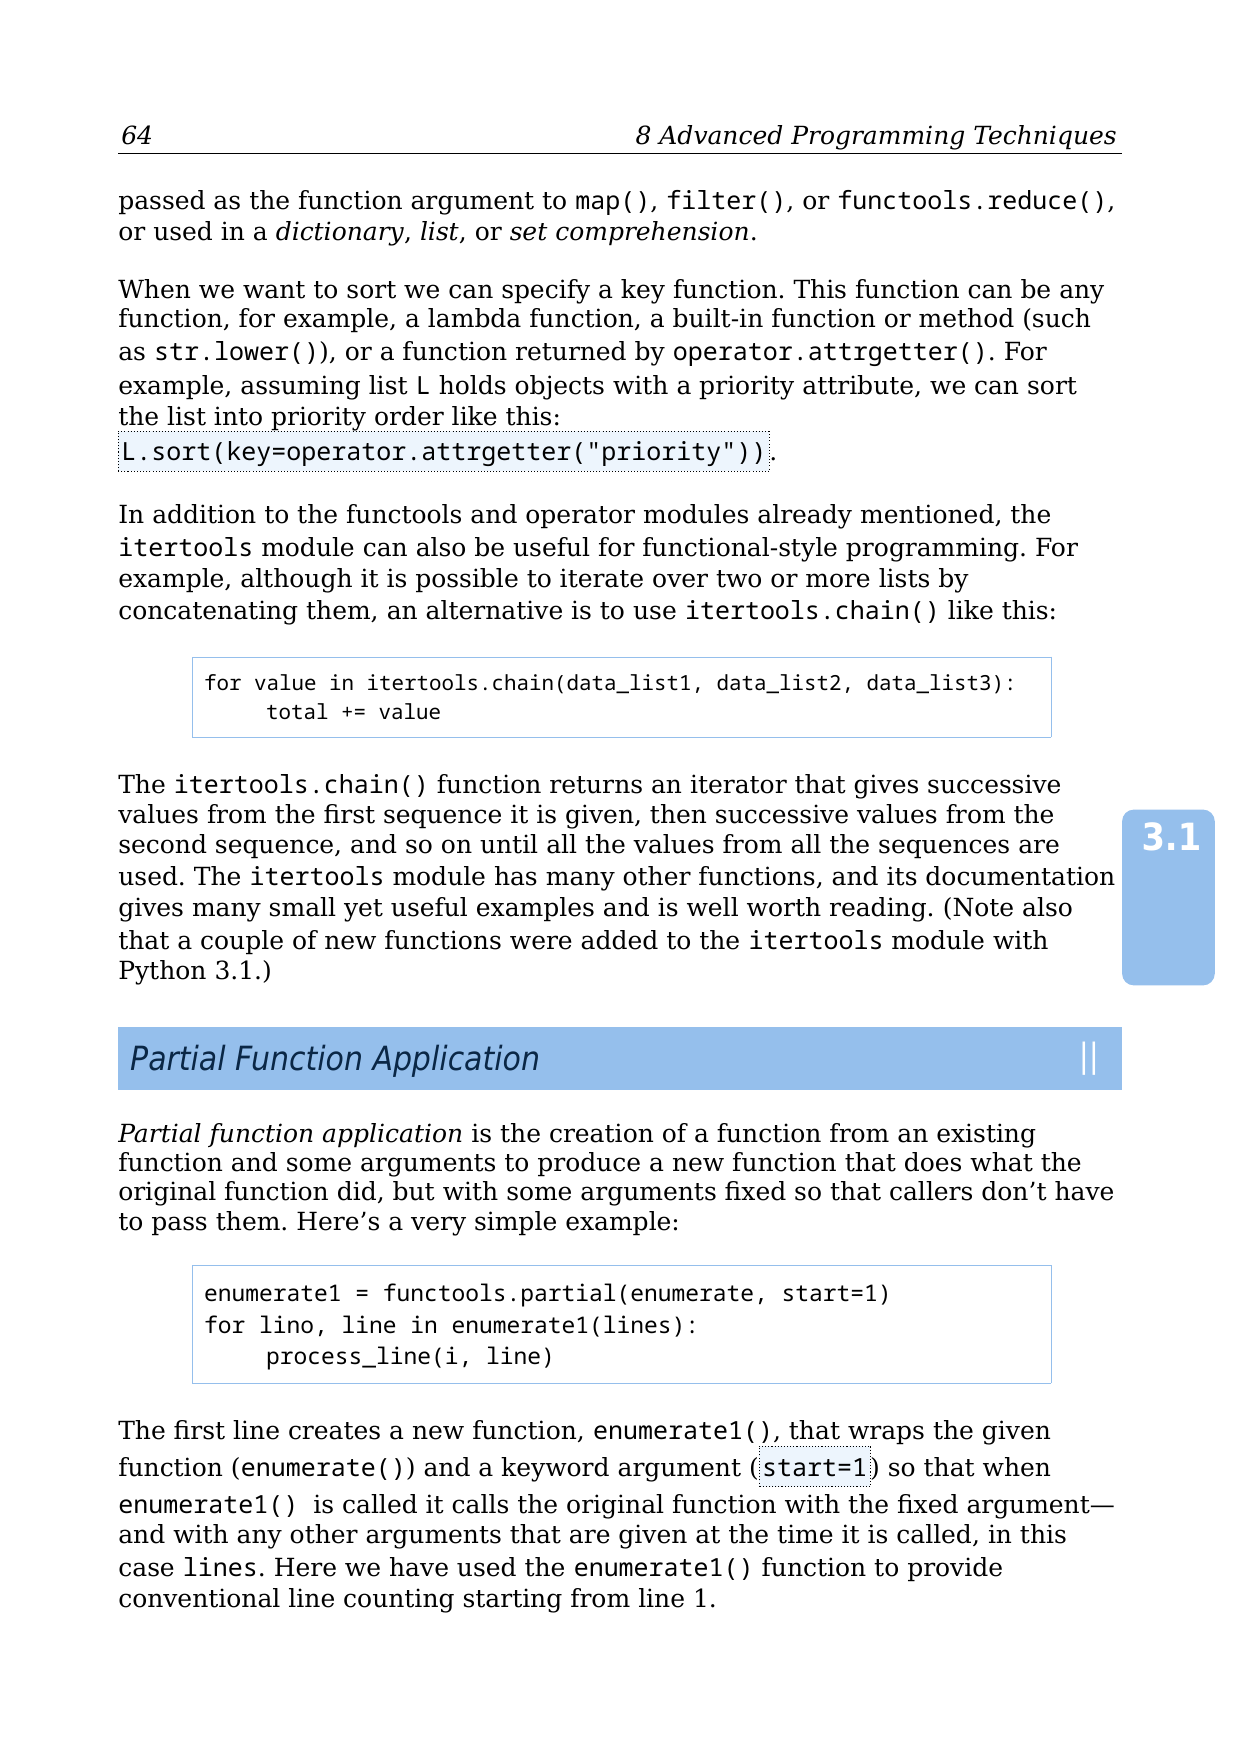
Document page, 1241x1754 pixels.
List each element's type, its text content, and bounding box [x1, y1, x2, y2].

text Partial function application is the creation of a function from an existing function and some arguments to produce a new function that does what the original function did, but with some arguments fixed so that callers don’t have to pass them. Here’s a very simple example: [118, 1119, 1122, 1236]
text The itertools.chain() function returns an iterator that gives successive values from the first sequence it is given, then successive values from the second sequence, and so on until all the values from all the sequences are used. The itertools module has many other functions, and its documentation gives many small yet useful examples and is well worth reading. (Note also that a couple of new functions were added to the itertools module with Python 3.1.) [118, 767, 1122, 986]
subtitle Partial Function Application [118, 1027, 1122, 1090]
text enumerate1 = functools.partial(enumerate, start=1) [193, 1266, 1051, 1297]
text for value in itertools.chain(data_list1, data_list2, data_list3): [193, 658, 1051, 685]
text total += value [193, 685, 1051, 737]
text passed as the function argument to map(), filter(), or functools.reduce(), or used in a dictionary, list, or set comprehension. [118, 183, 1122, 246]
text The first line creates a new function, enumerate1(), that wraps the given function (enumerate()) and a keyword argument (start=1) so that when enumerate1() is called it calls the original function with the fixed argument—and with any other arguments that are given at the time it is called, in this case lines. Here we have used the enumerate1() function to provide conventional line counting starting from line 1. [118, 1412, 1122, 1613]
text process_line(i, line) [193, 1328, 1051, 1383]
text In addition to the functools and operator modules already mentioned, the itertools module can also be useful for functional-style programming. For example, although it is possible to iterate over two or more lists by concatenating them, an alternative is to use itertools.chain() like this: [118, 501, 1122, 627]
text || [1063, 1036, 1098, 1075]
text for lino, line in enumerate1(lines): [193, 1297, 1051, 1328]
text When we want to sort we can specify a key function. This function can be any function, for example, a lambda function, a built-in function or method (such as str.lower()), or a function returned by operator.attrgetter(). For example, assuming list L holds objects with a priority attribute, we can sort the list into priority order like this: L.sort(key=operator.attrgetter("priority")). [118, 275, 1122, 471]
